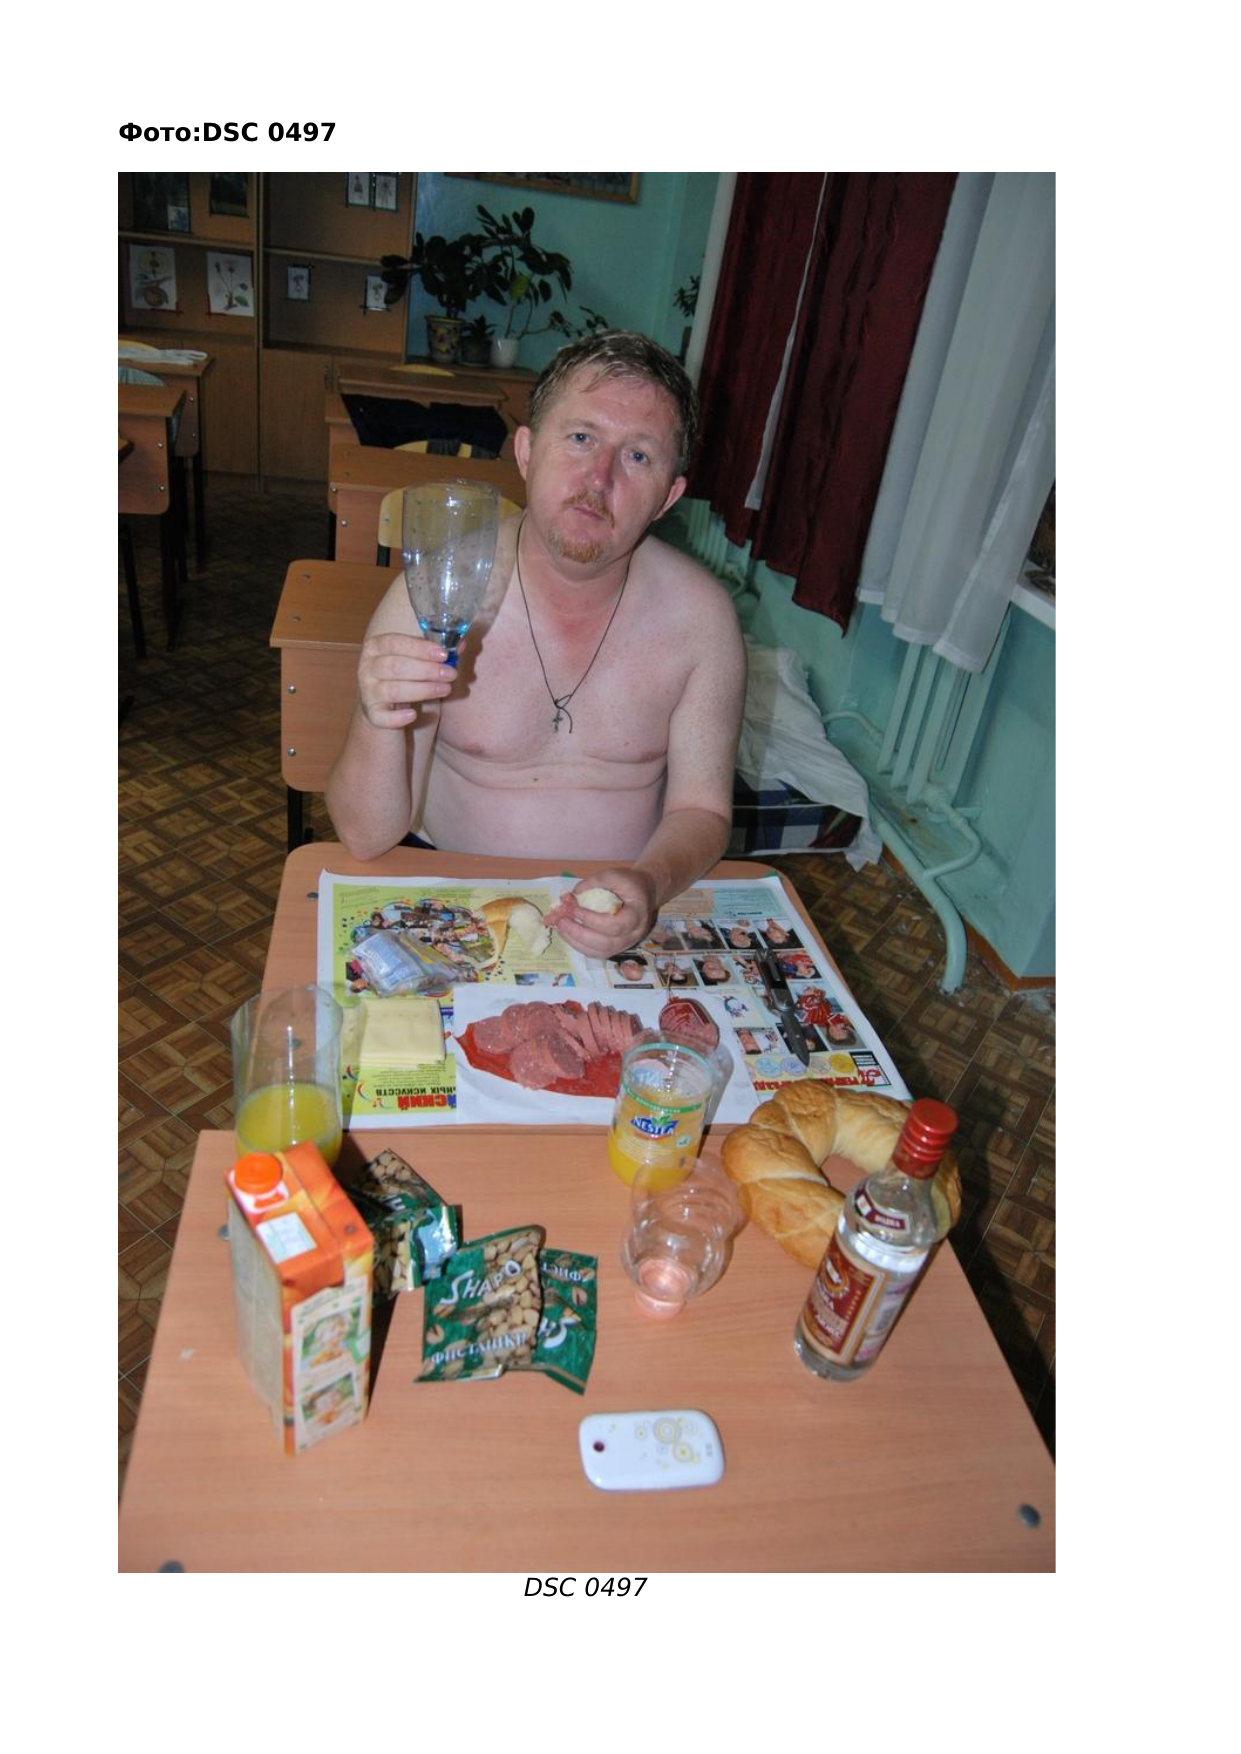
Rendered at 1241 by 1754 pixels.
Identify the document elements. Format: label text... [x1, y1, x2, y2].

subtitle Фото:DSC 0497 [118, 118, 1122, 147]
picture [118, 172, 1056, 1573]
text DSC 0497 [118, 1573, 1056, 1602]
